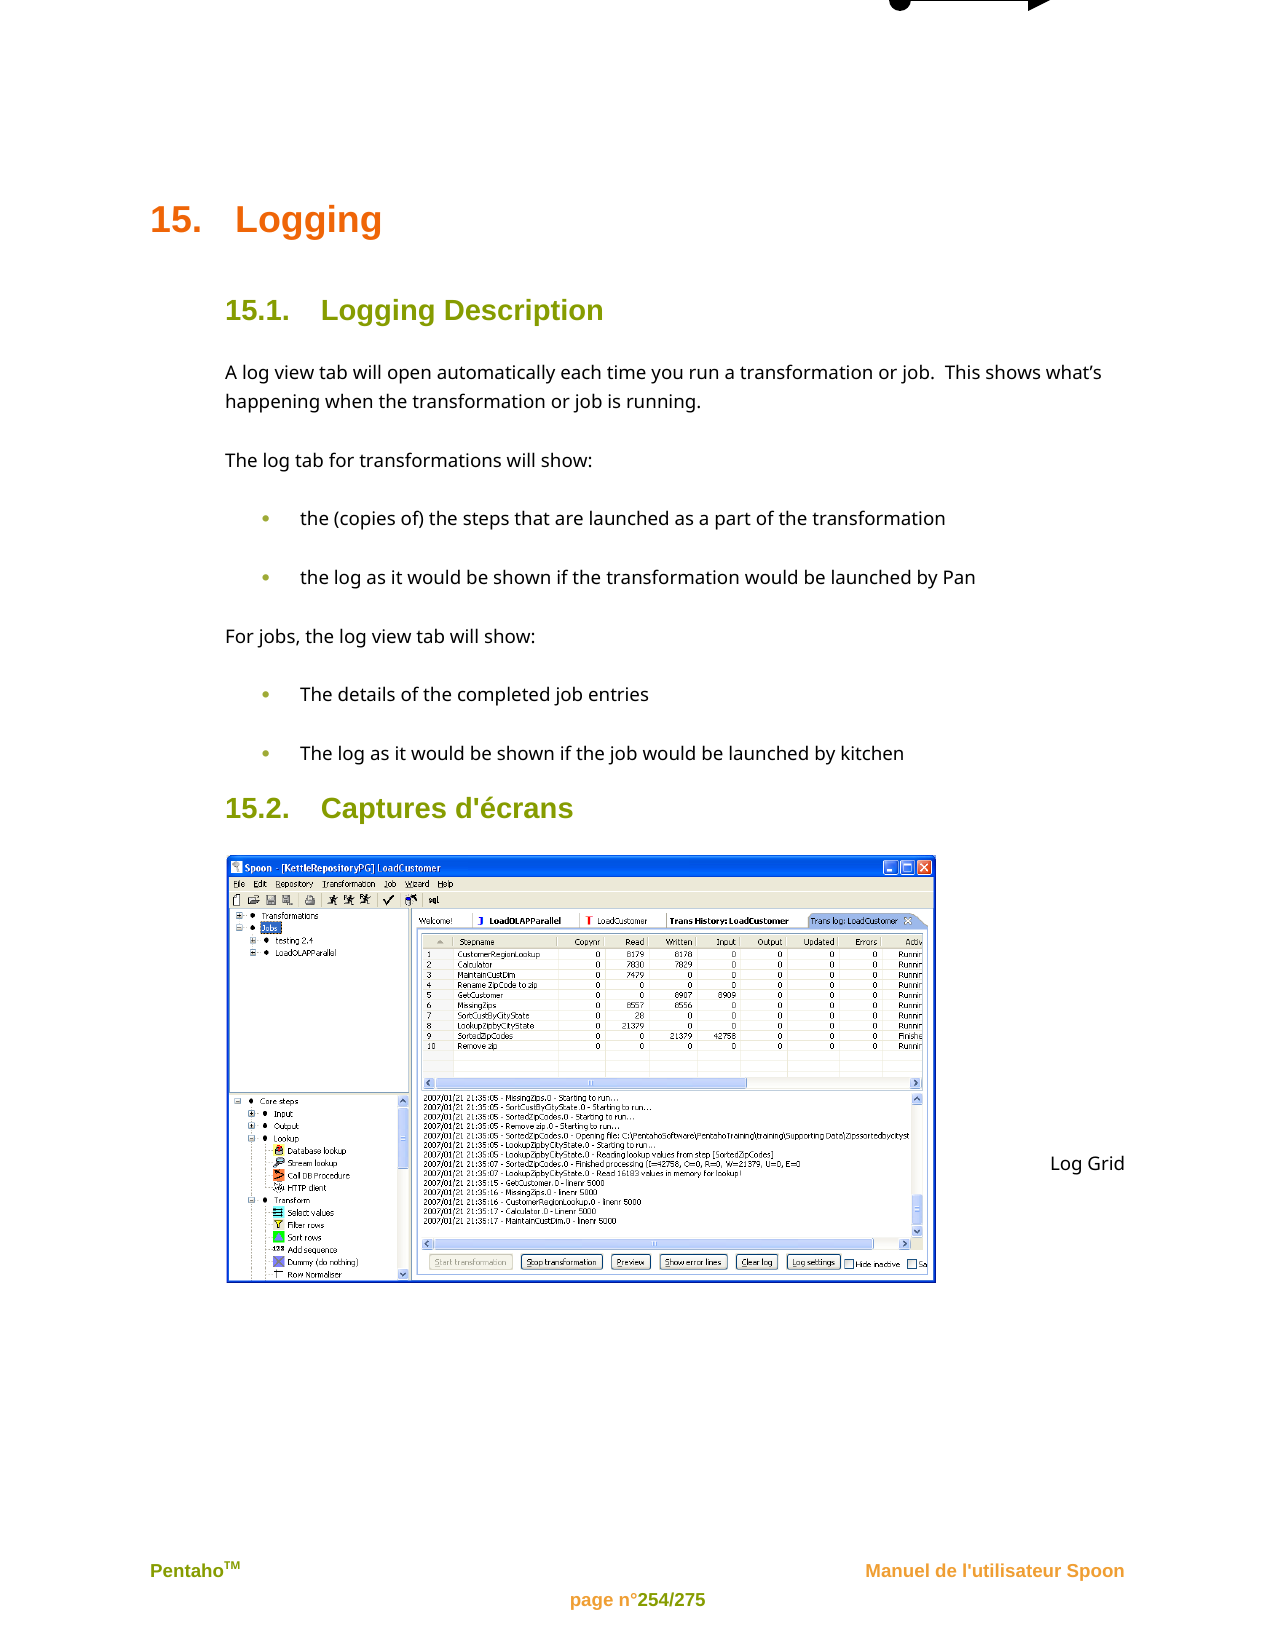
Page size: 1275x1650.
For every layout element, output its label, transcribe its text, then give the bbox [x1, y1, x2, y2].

list The details of the completed job entries [262, 678, 1125, 707]
subtitle Logging [150, 209, 1125, 238]
text Log Grid [937, 1147, 1125, 1177]
text A log view tab will open automatically each time you run a transformation or job. This shows what’s happening when the transformation or job is running. [225, 356, 1125, 414]
subtitle Captures d'écrans [225, 796, 1125, 825]
list the (copies of) the steps that are launched as a part of the transformation [262, 502, 1125, 532]
list the log as it would be shown if the transformation would be launched by Pan [262, 561, 1125, 590]
text For jobs, the log view tab will show: [225, 620, 1125, 649]
text The log tab for transformations will show: [225, 444, 1125, 473]
subtitle Logging Description [225, 297, 1125, 326]
list The log as it would be shown if the job would be launched by kitchen [262, 737, 1125, 766]
picture [226, 855, 936, 1283]
